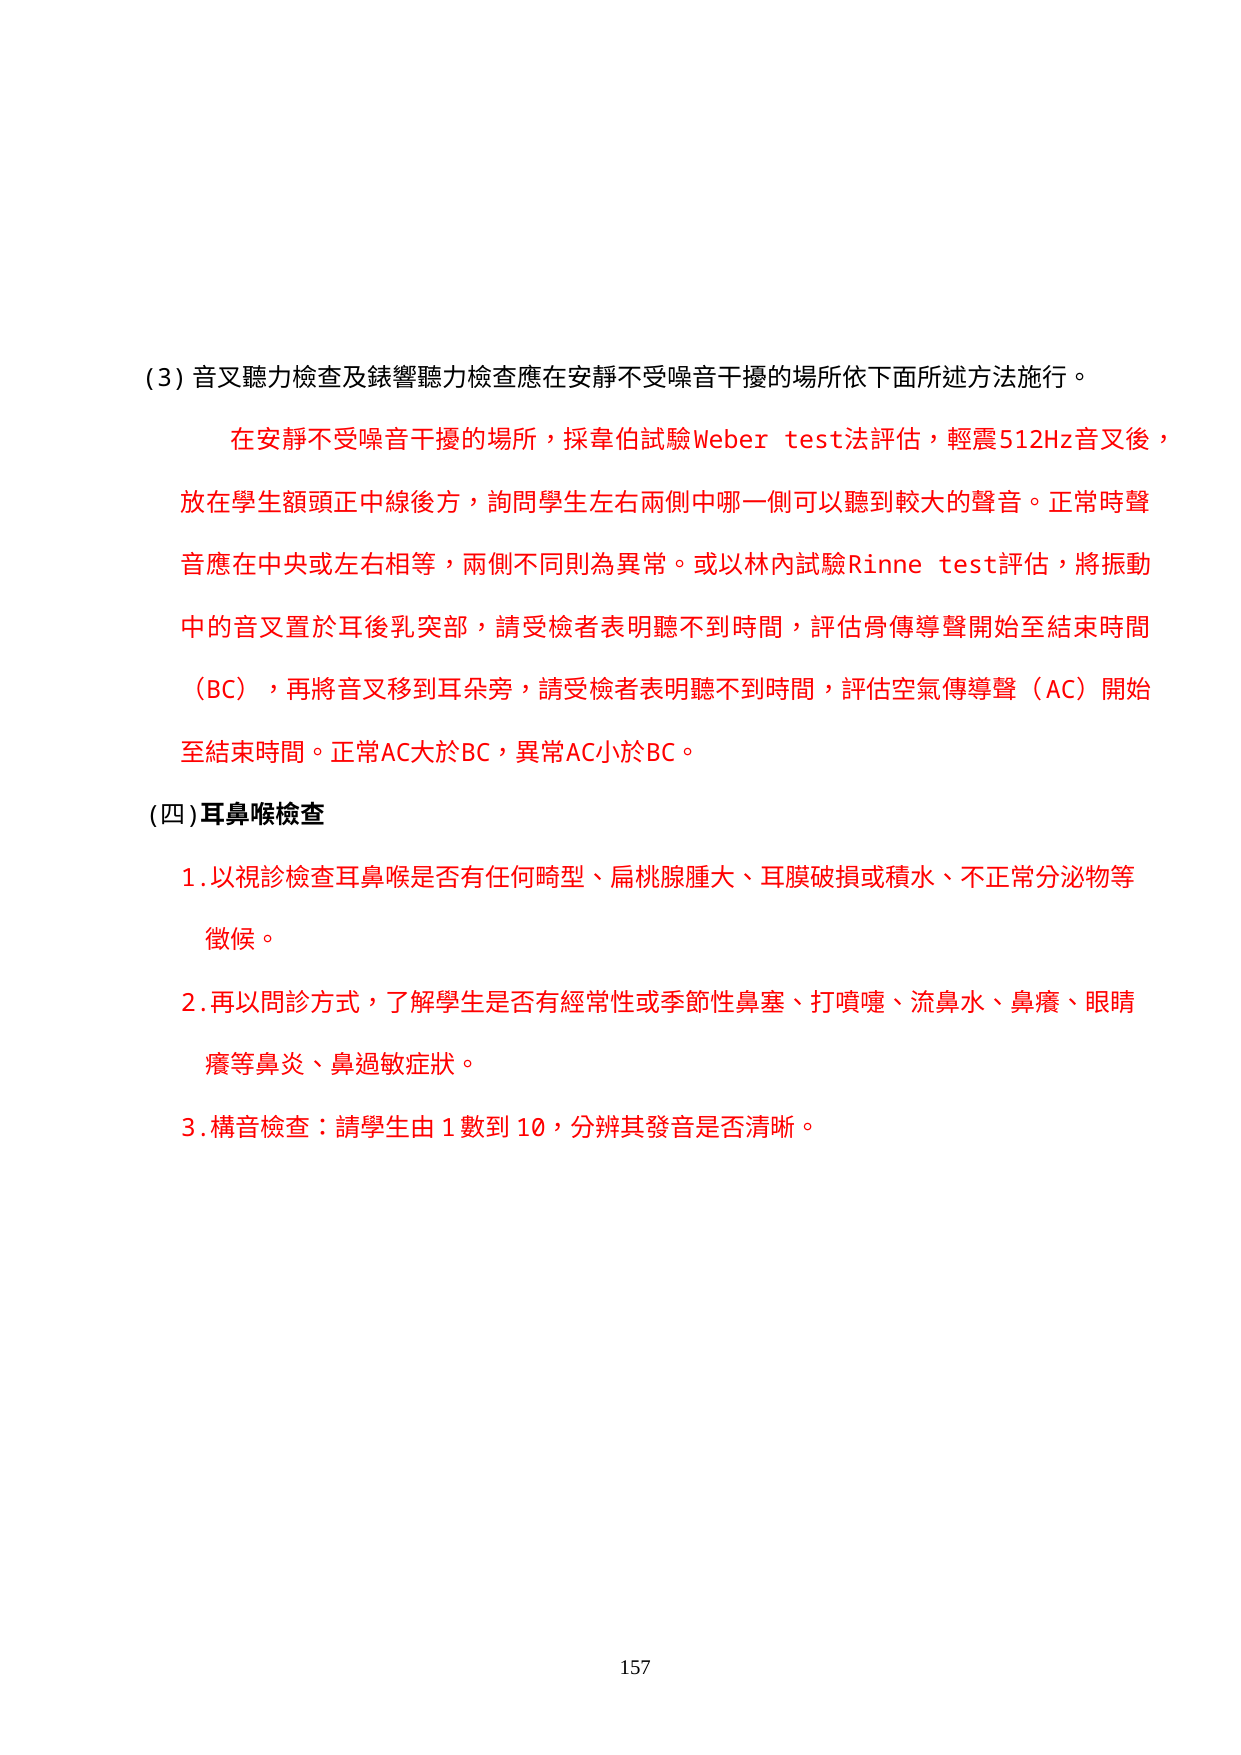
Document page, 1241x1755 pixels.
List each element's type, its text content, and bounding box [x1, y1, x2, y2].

text 3.構音檢查：請學生由1數到10，分辨其發音是否清晰。 [118, 1084, 1152, 1146]
text (四)耳鼻喉檢查 [118, 771, 1152, 834]
text 1.以視診檢查耳鼻喉是否有任何畸型、扁桃腺腫大、耳膜破損或積水、不正常分泌物等徵候。 [181, 834, 1152, 959]
text 在安靜不受噪音干擾的場所，採韋伯試驗Weber test法評估，輕震512Hz音叉後，放在學生額頭正中線後方，詢問學生左右兩側中哪一側可以聽到較大的聲音。正常時聲音應在中央或左右相等，兩側不同則為異常。或以林內試驗Rinne test評估，將振動中的音叉置於耳後乳突部，請受檢者表明聽不到時間，評估骨傳導聲開始至結束時間（BC），再將音叉移到耳朵旁，請受檢者表明聽不到時間，評估空氣傳導聲（AC）開始至結束時間。正常AC大於BC，異常AC小於BC。 [181, 396, 1152, 771]
list 音叉聽力檢查及錶響聽力檢查應在安靜不受噪音干擾的場所依下面所述方法施行。 [142, 334, 1152, 396]
text 2.再以問診方式，了解學生是否有經常性或季節性鼻塞、打噴嚏、流鼻水、鼻癢、眼睛癢等鼻炎、鼻過敏症狀。 [181, 959, 1152, 1084]
